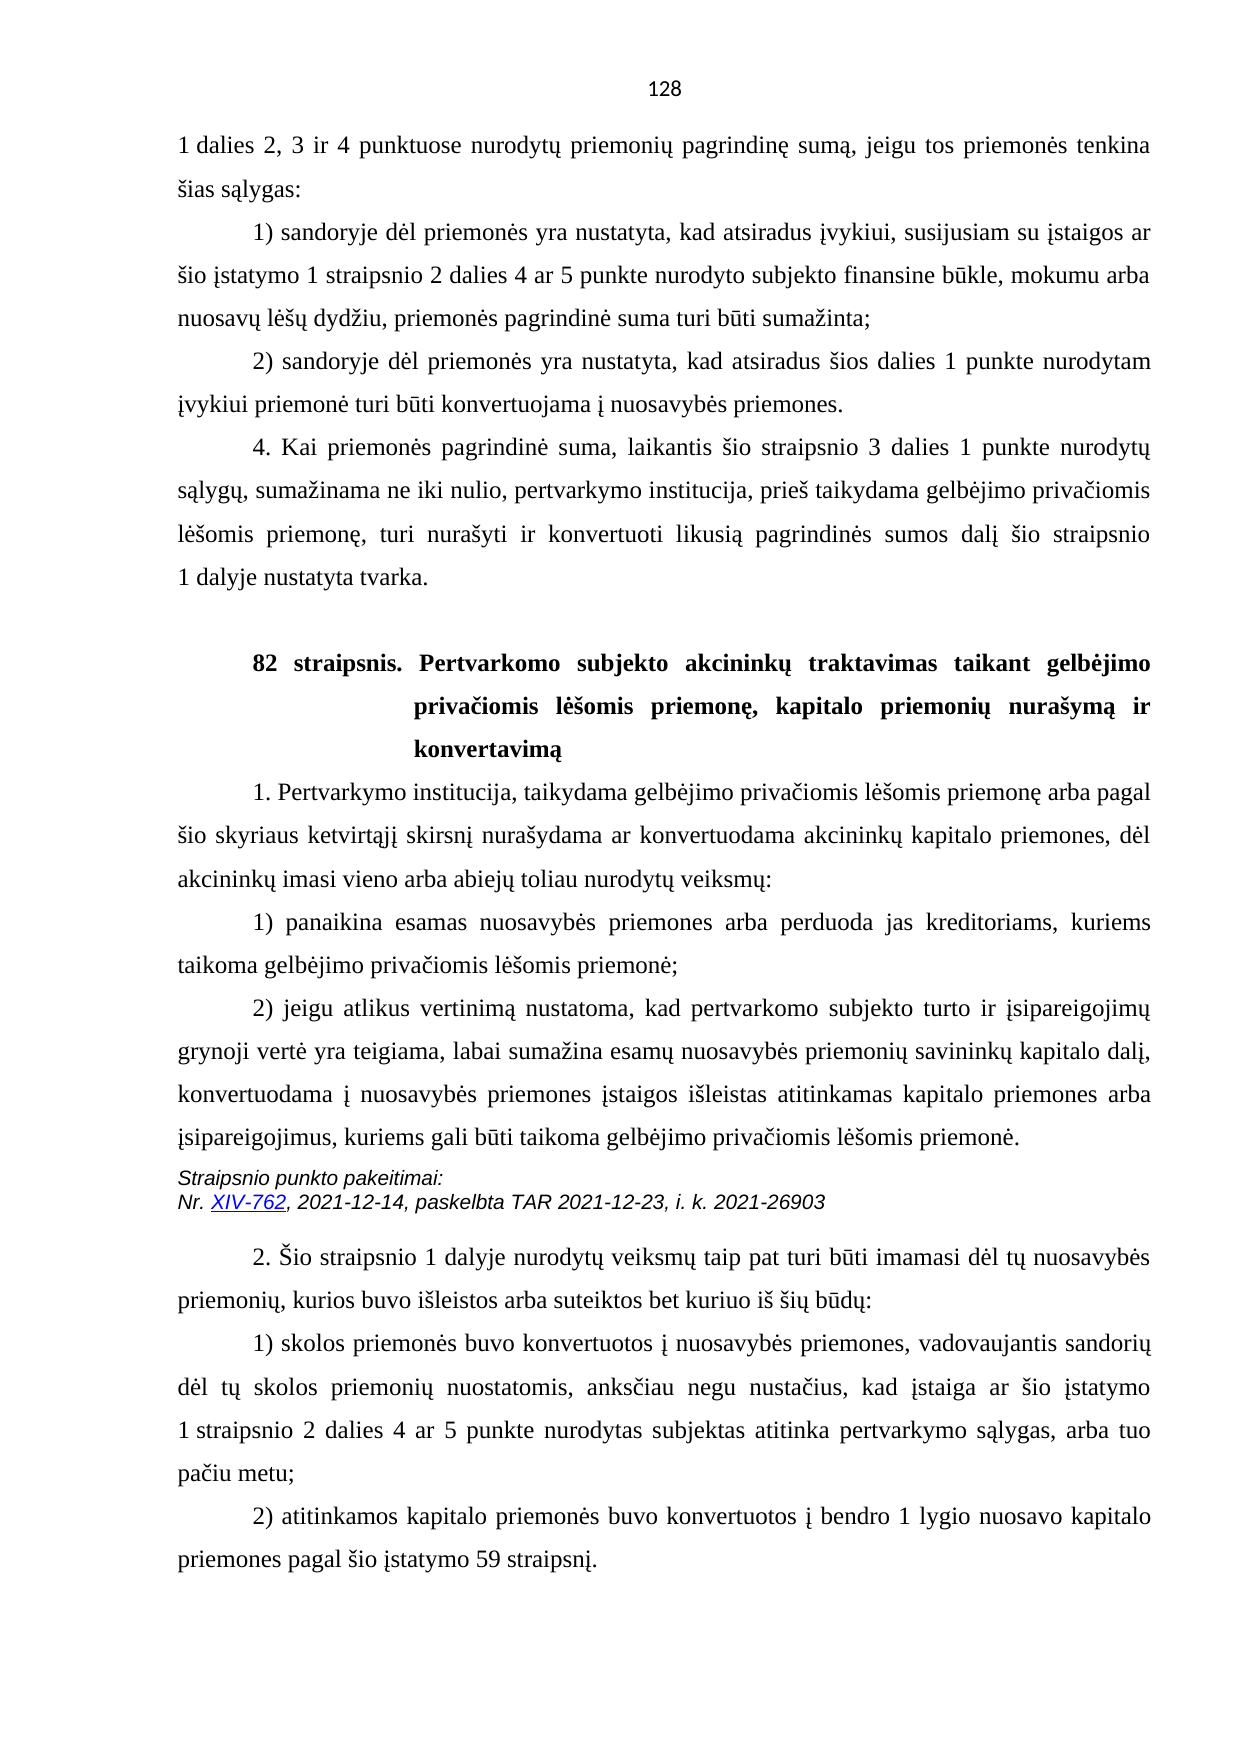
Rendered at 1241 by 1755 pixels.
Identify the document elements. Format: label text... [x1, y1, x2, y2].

text 1) panaikina esamas nuosavybės priemones arba perduoda jas kreditoriams, kuriems taikoma gelbėjimo privačiomis lėšomis priemonė; [177, 907, 1152, 979]
text 1) sandoryje dėl priemonės yra nustatyta, kad atsiradus įvykiui, susijusiam su įstaigos ar šio įstatymo 1 straipsnio 2 dalies 4 ar 5 punkte nurodyto subjekto finansine būkle, mokumu arba nuosavų lėšų dydžiu, priemonės pagrindinė suma turi būti sumažinta; [177, 217, 1152, 332]
text 82 straipsnis. Pertvarkomo subjekto akcininkų traktavimas taikant gelbėjimo privačiomis lėšomis priemonę, kapitalo priemonių nurašymą ir konvertavimą [252, 648, 1152, 763]
text 2) jeigu atlikus vertinimą nustatoma, kad pertvarkomo subjekto turto ir įsipareigojimų grynoji vertė yra teigiama, labai sumažina esamų nuosavybės priemonių savininkų kapitalo dalį, konvertuodama į nuosavybės priemones įstaigos išleistas atitinkamas kapitalo priemones arba įsipareigojimus, kuriems gali būti taikoma gelbėjimo privačiomis lėšomis priemonė. [177, 993, 1152, 1151]
text 2) atitinkamos kapitalo priemonės buvo konvertuotos į bendro 1 lygio nuosavo kapitalo priemones pagal šio įstatymo 59 straipsnį. [177, 1501, 1152, 1573]
text Straipsnio punkto pakeitimai: [177, 1166, 1152, 1189]
text 1 dalies 2, 3 ir 4 punktuose nurodytų priemonių pagrindinę sumą, jeigu tos priemonės tenkina šias sąlygas: [177, 131, 1152, 202]
text 1) skolos priemonės buvo konvertuotos į nuosavybės priemones, vadovaujantis sandorių dėl tų skolos priemonių nuostatomis, anksčiau negu nustačius, kad įstaiga ar šio įstatymo 1 straipsnio 2 dalies 4 ar 5 punkte nurodytas subjektas atitinka pertvarkymo sąlygas, arba tuo pačiu metu; [177, 1328, 1152, 1487]
text 1. Pertvarkymo institucija, taikydama gelbėjimo privačiomis lėšomis priemonę arba pagal šio skyriaus ketvirtąjį skirsnį nurašydama ar konvertuodama akcininkų kapitalo priemones, dėl akcininkų imasi vieno arba abiejų toliau nurodytų veiksmų: [177, 777, 1152, 892]
text 2) sandoryje dėl priemonės yra nustatyta, kad atsiradus šios dalies 1 punkte nurodytam įvykiui priemonė turi būti konvertuojama į nuosavybės priemones. [177, 346, 1152, 418]
text 2. Šio straipsnio 1 dalyje nurodytų veiksmų taip pat turi būti imamasi dėl tų nuosavybės priemonių, kurios buvo išleistos arba suteiktos bet kuriuo iš šių būdų: [177, 1242, 1152, 1314]
text Nr. XIV-762, 2021-12-14, paskelbta TAR 2021-12-23, i. k. 2021-26903 [177, 1189, 1152, 1213]
text 4. Kai priemonės pagrindinė suma, laikantis šio straipsnio 3 dalies 1 punkte nurodytų sąlygų, sumažinama ne iki nulio, pertvarkymo institucija, prieš taikydama gelbėjimo privačiomis lėšomis priemonę, turi nurašyti ir konvertuoti likusią pagrindinės sumos dalį šio straipsnio 1 dalyje nustatyta tvarka. [177, 432, 1152, 591]
